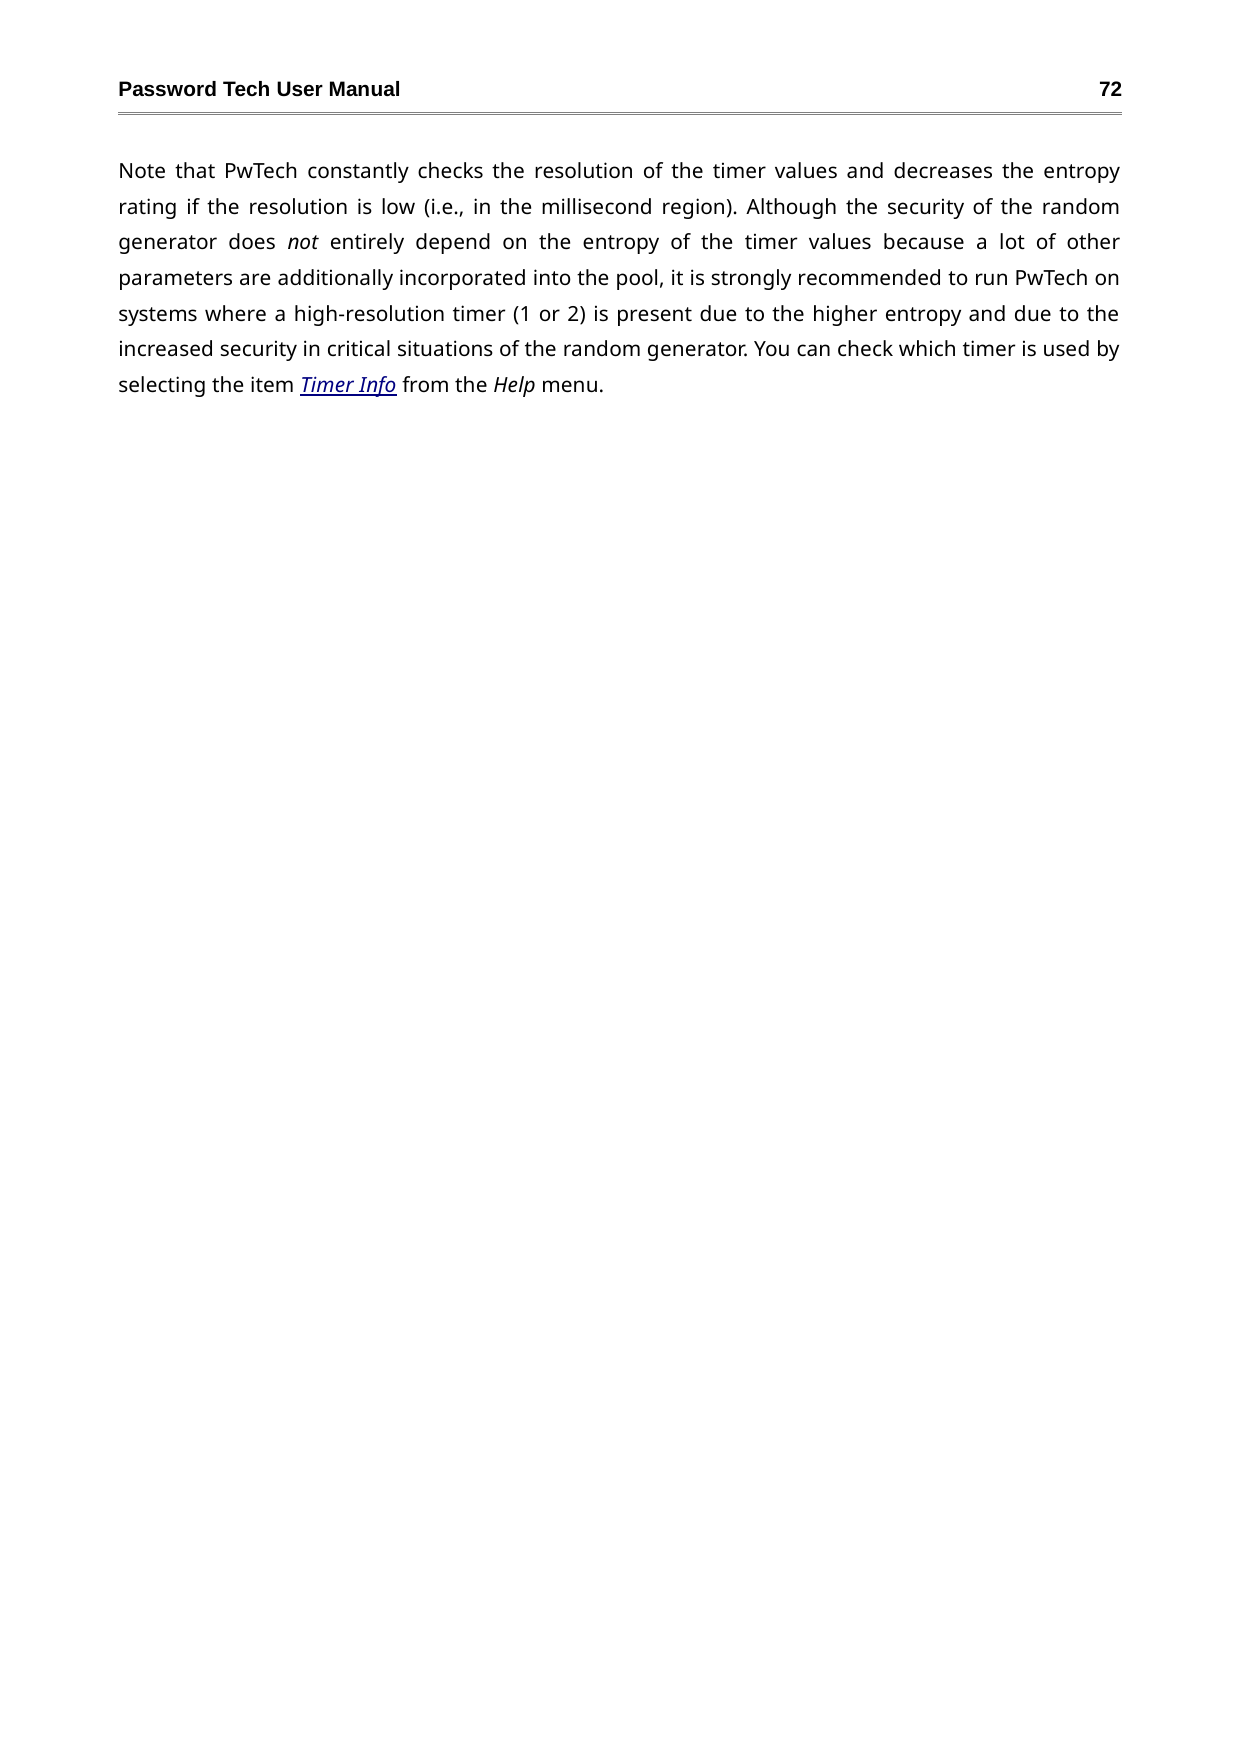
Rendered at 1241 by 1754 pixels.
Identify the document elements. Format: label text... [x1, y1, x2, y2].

text Note that PwTech constantly checks the resolution of the timer values and decreases the entropy rating if the resolution is low (i.e., in the millisecond region). Although the security of the random generator does not entirely depend on the entropy of the timer values because a lot of other parameters are additionally incorporated into the pool, it is strongly recommended to run PwTech on systems where a high-resolution timer (1 or 2) is present due to the higher entropy and due to the increased security in critical situations of the random generator. You can check which timer is used by selecting the item Timer Info from the Help menu. [118, 156, 1122, 398]
